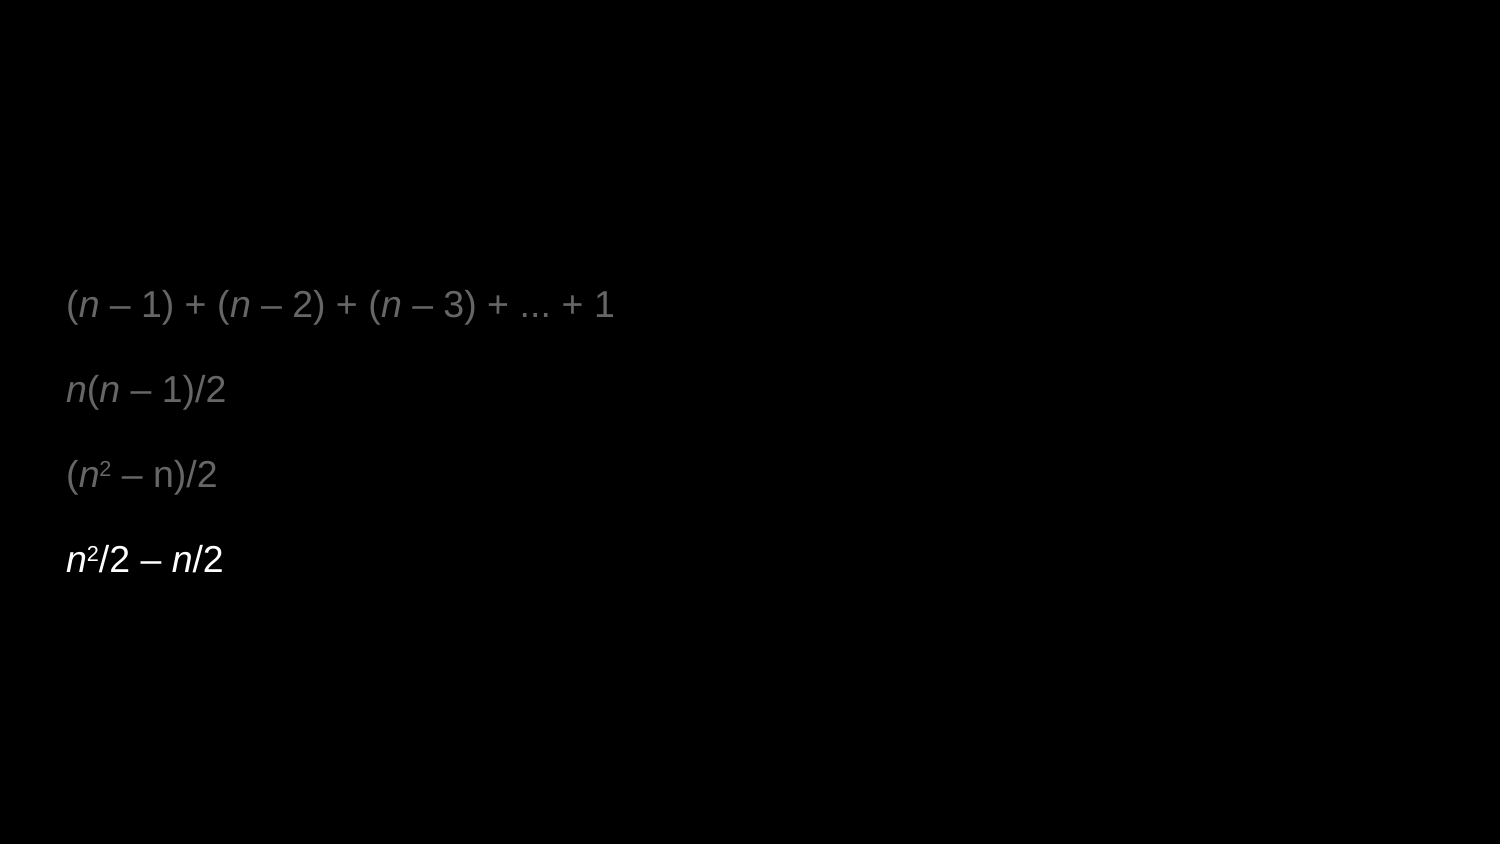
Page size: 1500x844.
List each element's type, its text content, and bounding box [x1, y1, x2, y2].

list (n – 1) + (n – 2) + (n – 3) + ... + 1 n(n – 1)/2 (n2 – n)/2 n2/2 – n/2 [51, 189, 1449, 750]
